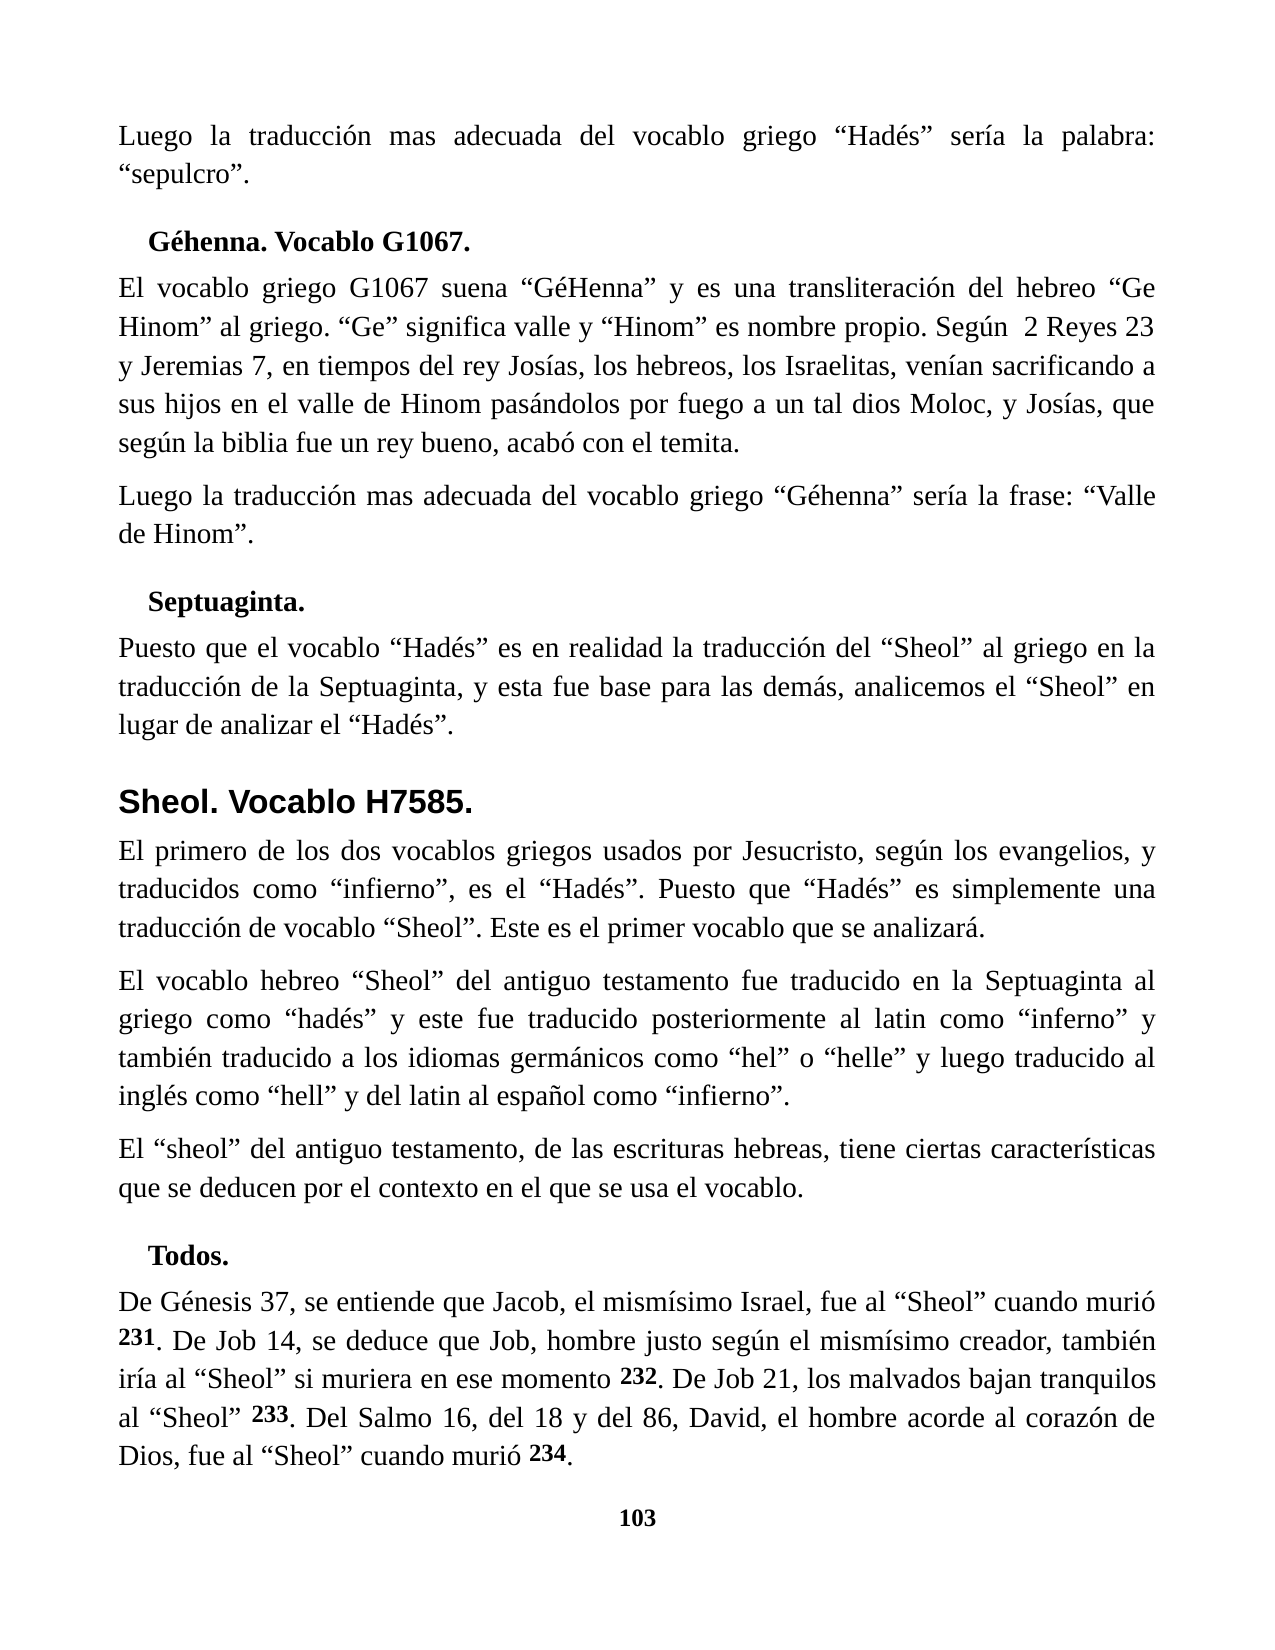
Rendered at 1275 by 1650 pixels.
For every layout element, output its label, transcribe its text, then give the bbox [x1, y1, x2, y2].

text El “sheol” del antiguo testamento, de las escrituras hebreas, tiene ciertas características que se deducen por el contexto en el que se usa el vocablo. [118, 1132, 1157, 1204]
subtitle Géhenna. Vocablo G1067. [148, 224, 1157, 258]
subtitle Sheol. Vocablo H7585. [118, 781, 1157, 820]
text El primero de los dos vocablos griegos usados por Jesucristo, según los evangelios, y traducidos como “infierno”, es el “Hadés”. Puesto que “Hadés” es simplemente una traducción de vocablo “Sheol”. Este es el primer vocablo que se analizará. [118, 833, 1157, 943]
text El vocablo griego G1067 suena “GéHenna” y es una transliteración del hebreo “Ge Hinom” al griego. “Ge” significa valle y “Hinom” es nombre propio. Según 2 Reyes 23 y Jeremias 7, en tiempos del rey Josías, los hebreos, los Israelitas, venían sacrificando a sus hijos en el valle de Hinom pasándolos por fuego a un tal dios Moloc, y Josías, que según la biblia fue un rey bueno, acabó con el temita. [118, 271, 1157, 458]
text Luego la traducción mas adecuada del vocablo griego “Géhenna” sería la frase: “Valle de Hinom”. [118, 478, 1157, 550]
text De Génesis 37, se entiende que Jacob, el mismísimo Israel, fue al “Sheol” cuando murió . De Job 14, se deduce que Job, hombre justo según el mismísimo creador, también iría al “Sheol” si muriera en ese momento . De Job 21, los malvados bajan tranquilos al “Sheol” . Del Salmo 16, del 18 y del 86, David, el hombre acorde al corazón de Dios, fue al “Sheol” cuando murió . [118, 1284, 1157, 1472]
subtitle Todos. [148, 1238, 1157, 1272]
text El vocablo hebreo “Sheol” del antiguo testamento fue traducido en la Septuaginta al griego como “hadés” y este fue traducido posteriormente al latin como “inferno” y también traducido a los idiomas germánicos como “hel” o “helle” y luego traducido al inglés como “hell” y del latin al español como “infierno”. [118, 963, 1157, 1112]
text Puesto que el vocablo “Hadés” es en realidad la traducción del “Sheol” al griego en la traducción de la Septuaginta, y esta fue base para las demás, analicemos el “Sheol” en lugar de analizar el “Hadés”. [118, 630, 1157, 741]
text Luego la traducción mas adecuada del vocablo griego “Hadés” sería la palabra: “sepulcro”. [118, 118, 1157, 190]
subtitle Septuaginta. [148, 584, 1157, 618]
